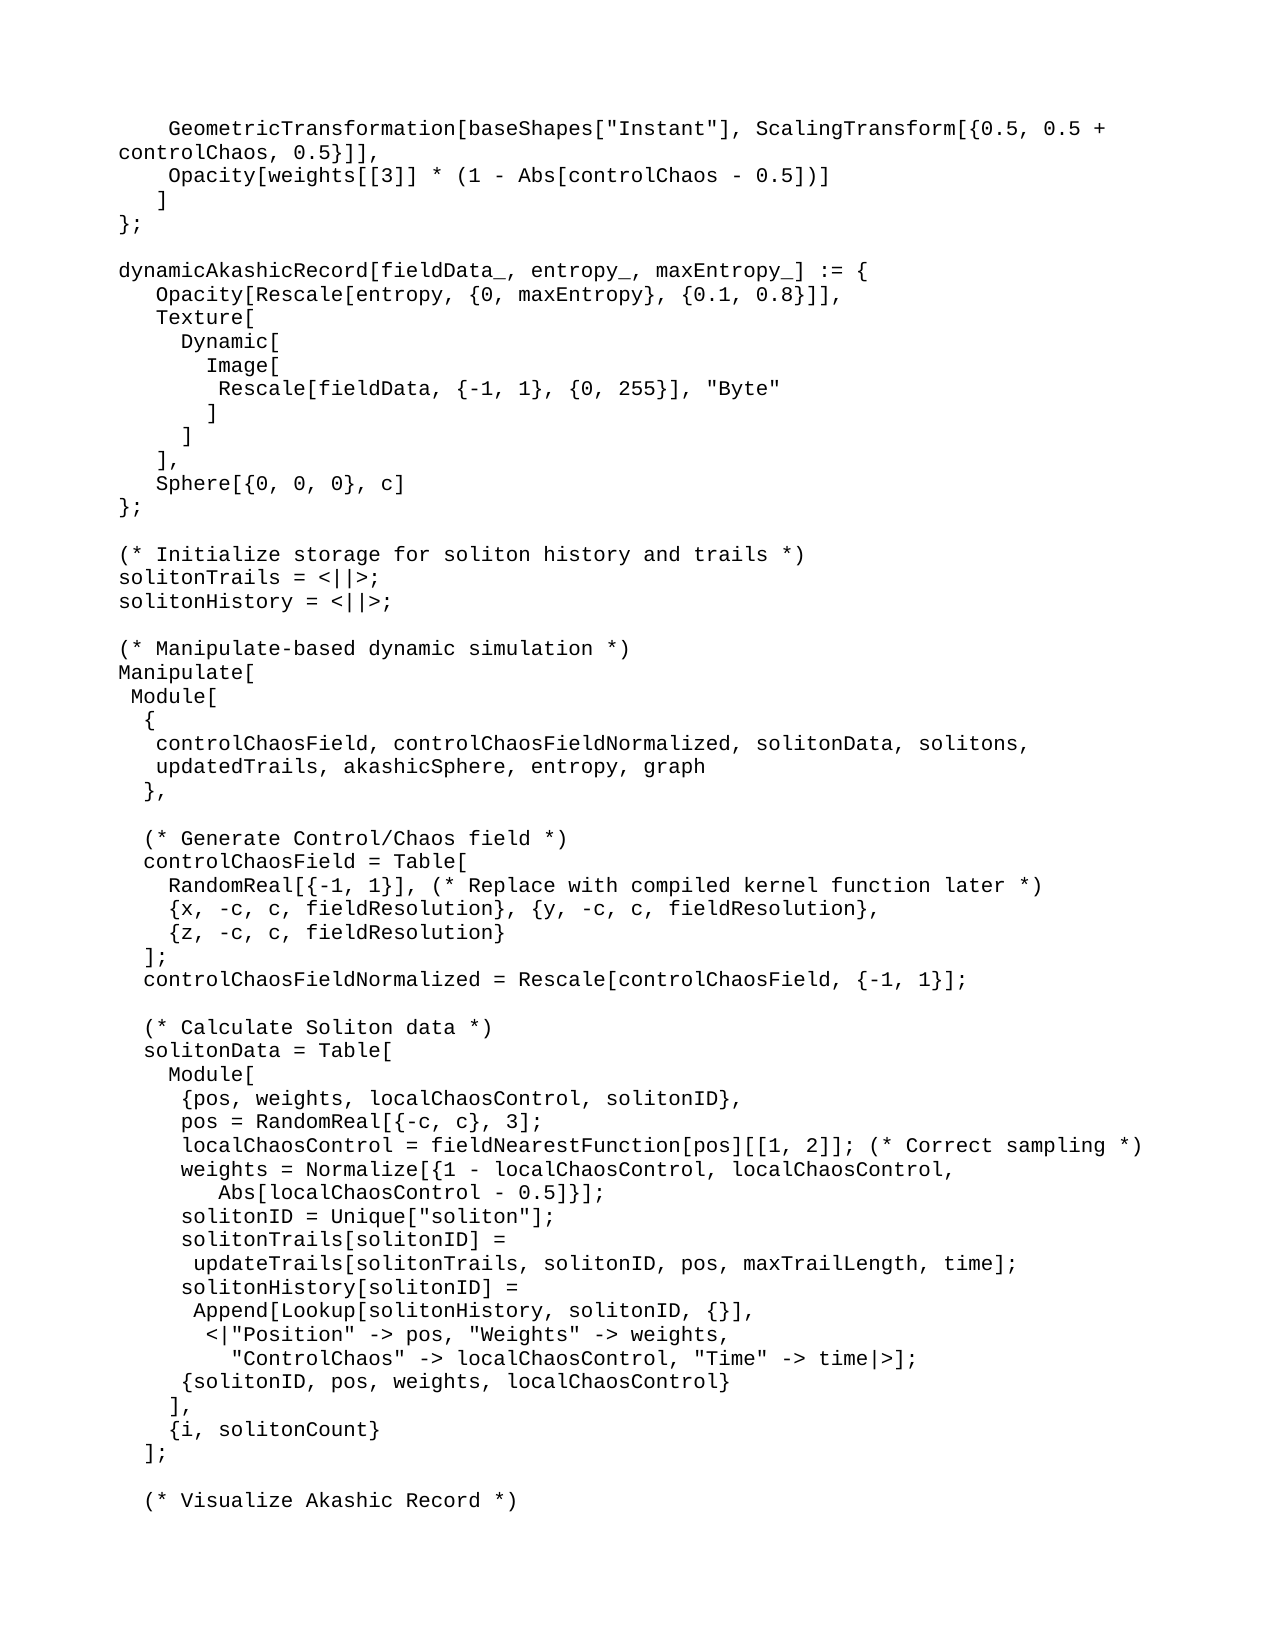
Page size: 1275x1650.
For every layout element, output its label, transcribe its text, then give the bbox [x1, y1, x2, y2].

text controlChaosFieldNormalized = Rescale[controlChaosField, {-1, 1}]; [118, 969, 1157, 993]
text solitonID = Unique["soliton"]; [118, 1206, 1157, 1229]
text Dynamic[ [118, 331, 1157, 354]
text GeometricTransformation[baseShapes["Instant"], ScalingTransform[{0.5, 0.5 + controlChaos, 0.5}]], [118, 118, 1157, 165]
text Opacity[weights[[3]] * (1 - Abs[controlChaos - 0.5])] [118, 165, 1157, 189]
text ]; [118, 1442, 1157, 1466]
text Texture[ [118, 307, 1157, 331]
text Abs[localChaosControl - 0.5]}]; [118, 1182, 1157, 1206]
text ], [118, 449, 1157, 473]
text Rescale[fieldData, {-1, 1}, {0, 255}], "Byte" [118, 378, 1157, 402]
text Module[ [118, 1064, 1157, 1088]
text ] [118, 426, 1157, 449]
text }; [118, 213, 1157, 236]
text pos = RandomReal[{-c, c}, 3]; [118, 1111, 1157, 1135]
text {i, solitonCount} [118, 1419, 1157, 1442]
text (* Calculate Soliton data *) [118, 1017, 1157, 1040]
text {x, -c, c, fieldResolution}, {y, -c, c, fieldResolution}, [118, 898, 1157, 922]
text dynamicAkashicRecord[fieldData_, entropy_, maxEntropy_] := { [118, 260, 1157, 284]
text Append[Lookup[solitonHistory, solitonID, {}], [118, 1300, 1157, 1324]
text ] [118, 402, 1157, 426]
text solitonHistory[solitonID] = [118, 1277, 1157, 1300]
text {pos, weights, localChaosControl, solitonID}, [118, 1088, 1157, 1111]
text { [118, 709, 1157, 733]
text (* Manipulate-based dynamic simulation *) [118, 638, 1157, 662]
text solitonTrails = <||>; [118, 567, 1157, 591]
text updatedTrails, akashicSphere, entropy, graph [118, 757, 1157, 780]
text localChaosControl = fieldNearestFunction[pos][[1, 2]]; (* Correct sampling *) [118, 1135, 1157, 1158]
text "ControlChaos" -> localChaosControl, "Time" -> time|>]; [118, 1348, 1157, 1371]
text <|"Position" -> pos, "Weights" -> weights, [118, 1324, 1157, 1348]
text ] [118, 189, 1157, 213]
text Manipulate[ [118, 662, 1157, 686]
text Opacity[Rescale[entropy, {0, maxEntropy}, {0.1, 0.8}]], [118, 284, 1157, 307]
text }; [118, 496, 1157, 520]
text RandomReal[{-1, 1}], (* Replace with compiled kernel function later *) [118, 875, 1157, 898]
text ], [118, 1395, 1157, 1419]
text solitonData = Table[ [118, 1040, 1157, 1064]
text weights = Normalize[{1 - localChaosControl, localChaosControl, [118, 1158, 1157, 1182]
text Sphere[{0, 0, 0}, c] [118, 473, 1157, 496]
text {z, -c, c, fieldResolution} [118, 922, 1157, 946]
text Image[ [118, 354, 1157, 378]
text ]; [118, 946, 1157, 969]
text controlChaosField = Table[ [118, 851, 1157, 875]
text }, [118, 780, 1157, 804]
text controlChaosField, controlChaosFieldNormalized, solitonData, solitons, [118, 733, 1157, 757]
text Module[ [118, 686, 1157, 709]
text (* Generate Control/Chaos field *) [118, 827, 1157, 851]
text solitonTrails[solitonID] = [118, 1229, 1157, 1253]
text (* Visualize Akashic Record *) [118, 1489, 1157, 1513]
text updateTrails[solitonTrails, solitonID, pos, maxTrailLength, time]; [118, 1253, 1157, 1277]
text (* Initialize storage for soliton history and trails *) [118, 544, 1157, 567]
text {solitonID, pos, weights, localChaosControl} [118, 1371, 1157, 1395]
text solitonHistory = <||>; [118, 591, 1157, 615]
